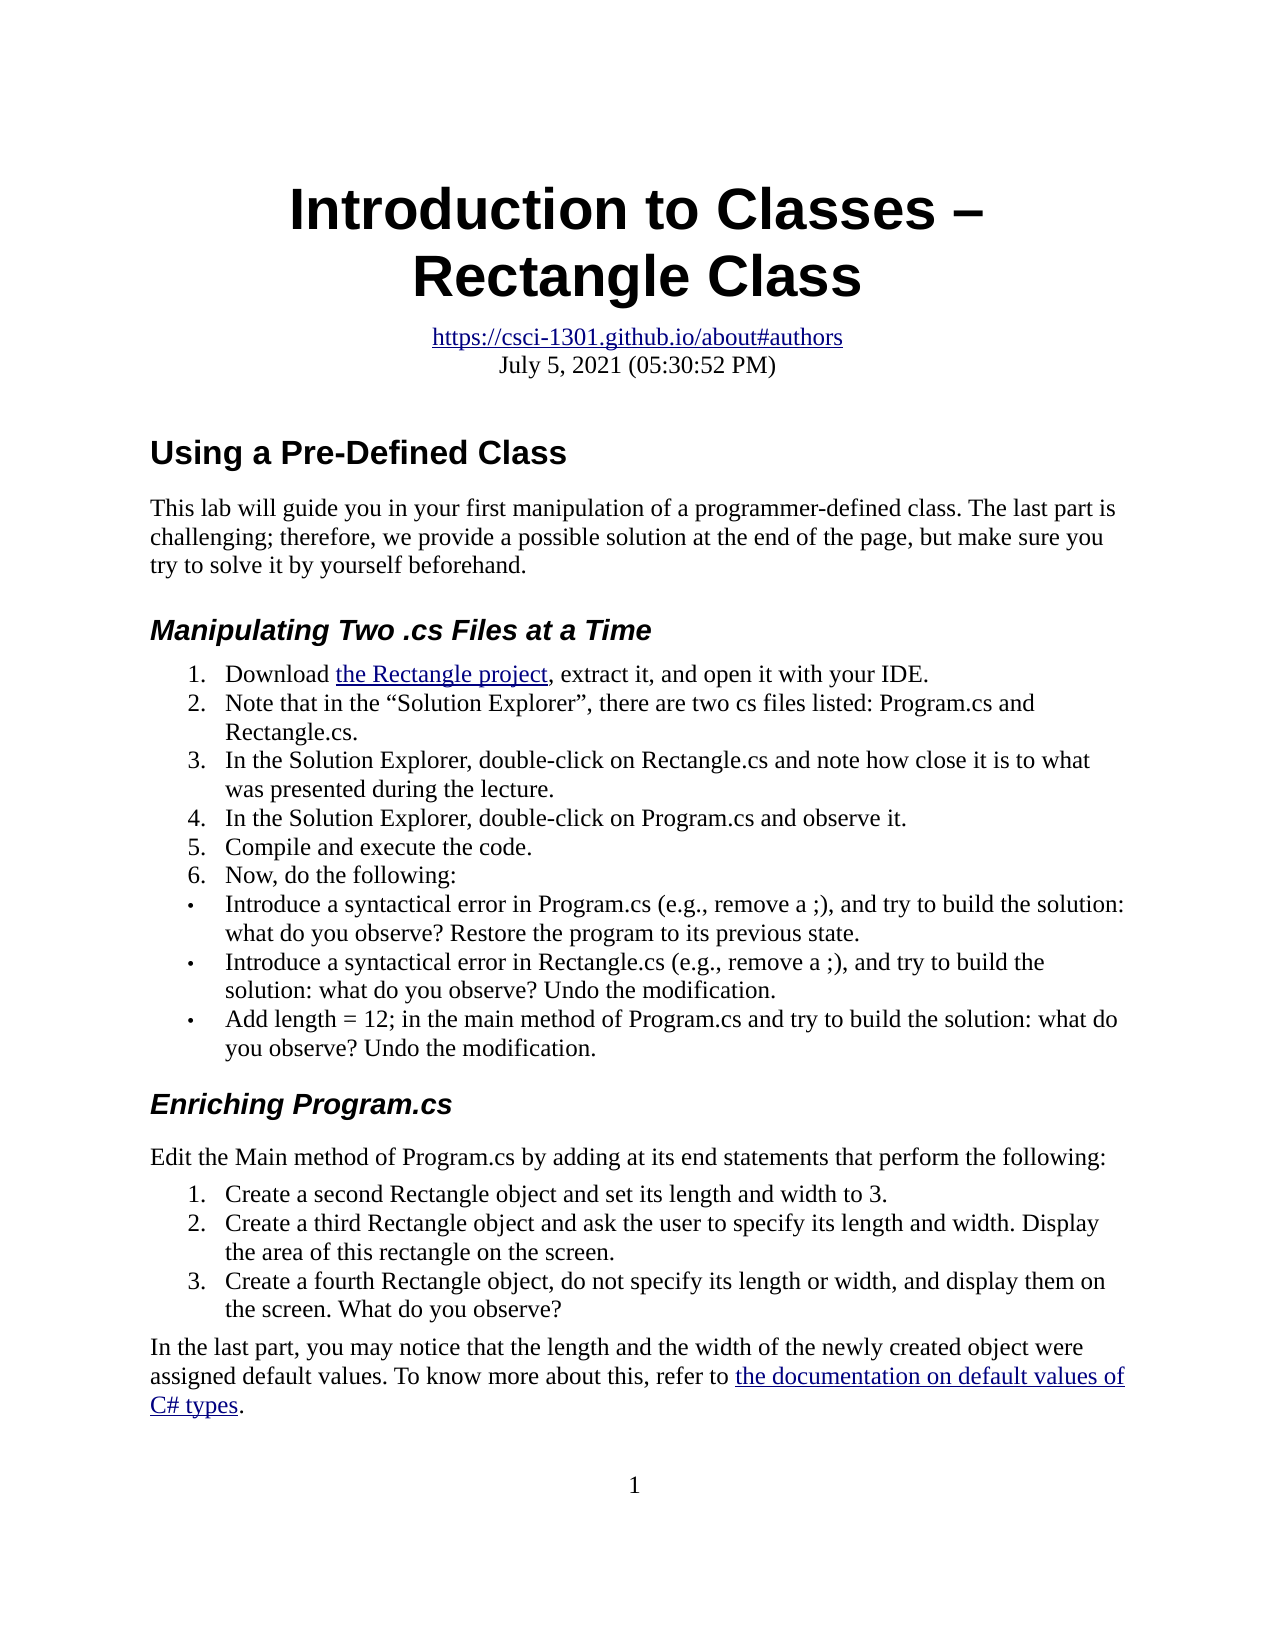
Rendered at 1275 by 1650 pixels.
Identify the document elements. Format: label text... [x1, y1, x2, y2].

list Introduce a syntactical error in Rectangle.cs (e.g., remove a ;), and try to build the solution: what do you observe? Undo the modification. [187, 947, 1125, 1004]
text Edit the Main method of Program.cs by adding at its end statements that perform the following: [150, 1142, 1125, 1171]
subtitle Enriching Program.cs [150, 1087, 1125, 1120]
subtitle Manipulating Two .cs Files at a Time [150, 613, 1125, 647]
subtitle Using a Pre-Defined Class [150, 433, 1125, 472]
title Introduction to Classes – Rectangle Class [150, 175, 1125, 309]
list Compile and execute the code. [187, 832, 1125, 861]
list Download the Rectangle project, extract it, and open it with your IDE. [187, 659, 1125, 688]
list Note that in the “Solution Explorer”, there are two cs files listed: Program.cs and Rectangle.cs. [187, 688, 1125, 746]
list Create a fourth Rectangle object, do not specify its length or width, and display them on the screen. What do you observe? [187, 1266, 1125, 1323]
text This lab will guide you in your first manipulation of a programmer-defined class. The last part is challenging; therefore, we provide a possible solution at the end of the page, but make sure you try to solve it by yourself beforehand. [150, 493, 1125, 579]
list Create a third Rectangle object and ask the user to specify its length and width. Display the area of this rectangle on the screen. [187, 1208, 1125, 1266]
text July 5, 2021 (05:30:52 PM) [150, 350, 1125, 379]
list In the Solution Explorer, double-click on Rectangle.cs and note how close it is to what was presented during the lecture. [187, 746, 1125, 803]
text In the last part, you may notice that the length and the width of the newly created object were assigned default values. To know more about this, refer to the documentation on default values of C# types. [150, 1332, 1125, 1418]
list Create a second Rectangle object and set its length and width to 3. [187, 1179, 1125, 1208]
list Add length = 12; in the main method of Program.cs and try to build the solution: what do you observe? Undo the modification. [187, 1004, 1125, 1062]
text https://csci-1301.github.io/about#authors [150, 322, 1125, 350]
list Now, do the following: [187, 861, 1125, 889]
list In the Solution Explorer, double-click on Program.cs and observe it. [187, 803, 1125, 832]
list Introduce a syntactical error in Program.cs (e.g., remove a ;), and try to build the solution: what do you observe? Restore the program to its previous state. [187, 889, 1125, 947]
